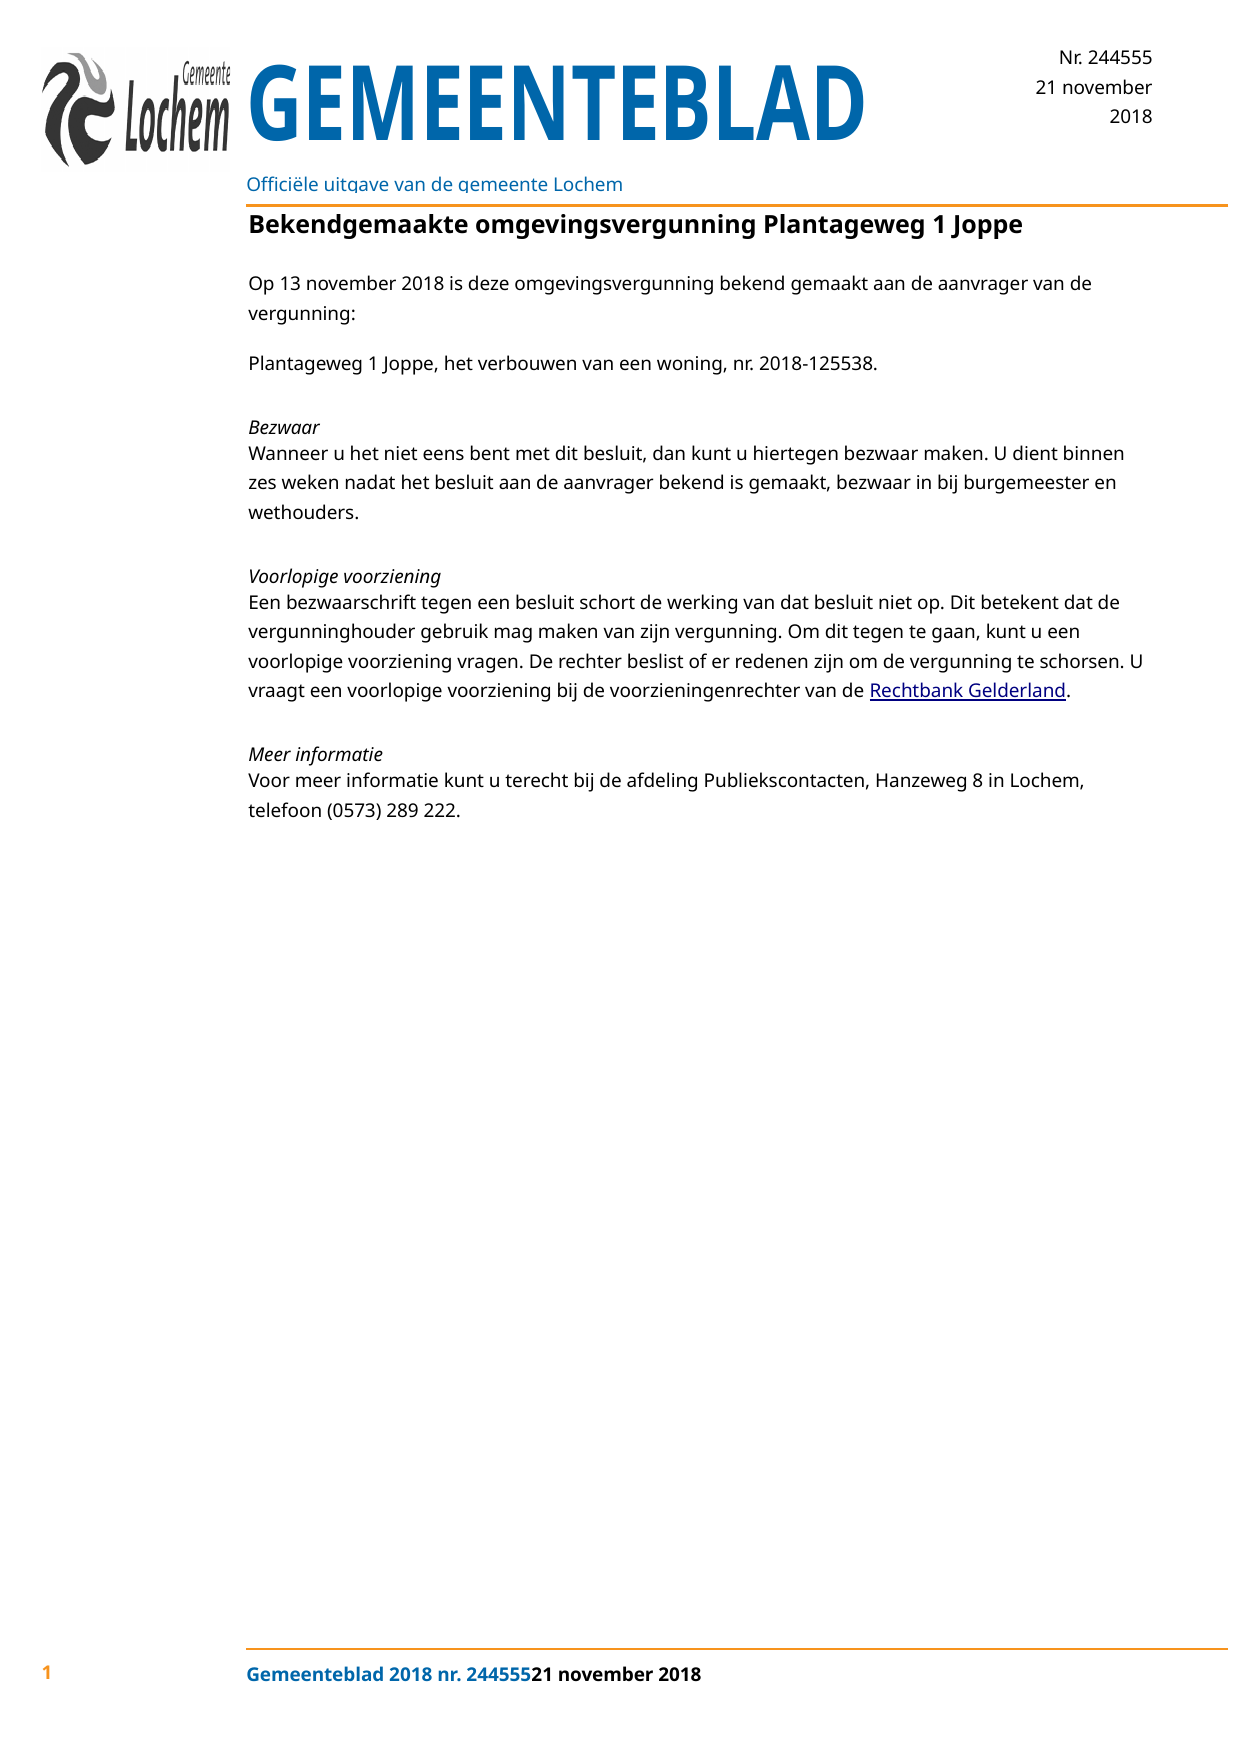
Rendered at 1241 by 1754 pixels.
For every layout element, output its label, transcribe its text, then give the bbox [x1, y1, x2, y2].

text Meer informatie [248, 742, 1152, 767]
text Voorlopige voorziening [248, 563, 1152, 589]
text Wanneer u het niet eens bent met dit besluit, dan kunt u hiertegen bezwaar maken. U dient binnen zes weken nadat het besluit aan de aanvrager bekend is gemaakt, bezwaar in bij burgemeester en wethouders. [248, 440, 1152, 525]
text Plantageweg 1 Joppe, het verbouwen van een woning, nr. 2018-125538. [248, 350, 1152, 376]
text Bezwaar [248, 414, 1152, 440]
picture [41, 47, 231, 172]
text Een bezwaarschrift tegen een besluit schort de werking van dat besluit niet op. Dit betekent dat de vergunninghouder gebruik mag maken van zijn vergunning. Om dit tegen te gaan, kunt u een voorlopige voorziening vragen. De rechter beslist of er redenen zijn om de vergunning te schorsen. U vraagt een voorlopige voorziening bij de voorzieningenrechter van de Rechtbank Gelderland. [248, 589, 1152, 703]
text Op 13 november 2018 is deze omgevingsvergunning bekend gemaakt aan de aanvrager van de vergunning: [248, 270, 1152, 326]
text Voor meer informatie kunt u terecht bij de afdeling Publiekscontacten, Hanzeweg 8 in Lochem, telefoon (0573) 289 222. [248, 767, 1152, 823]
text Bekendgemaakte omgevingsvergunning Plantageweg 1 Joppe [248, 207, 1152, 241]
